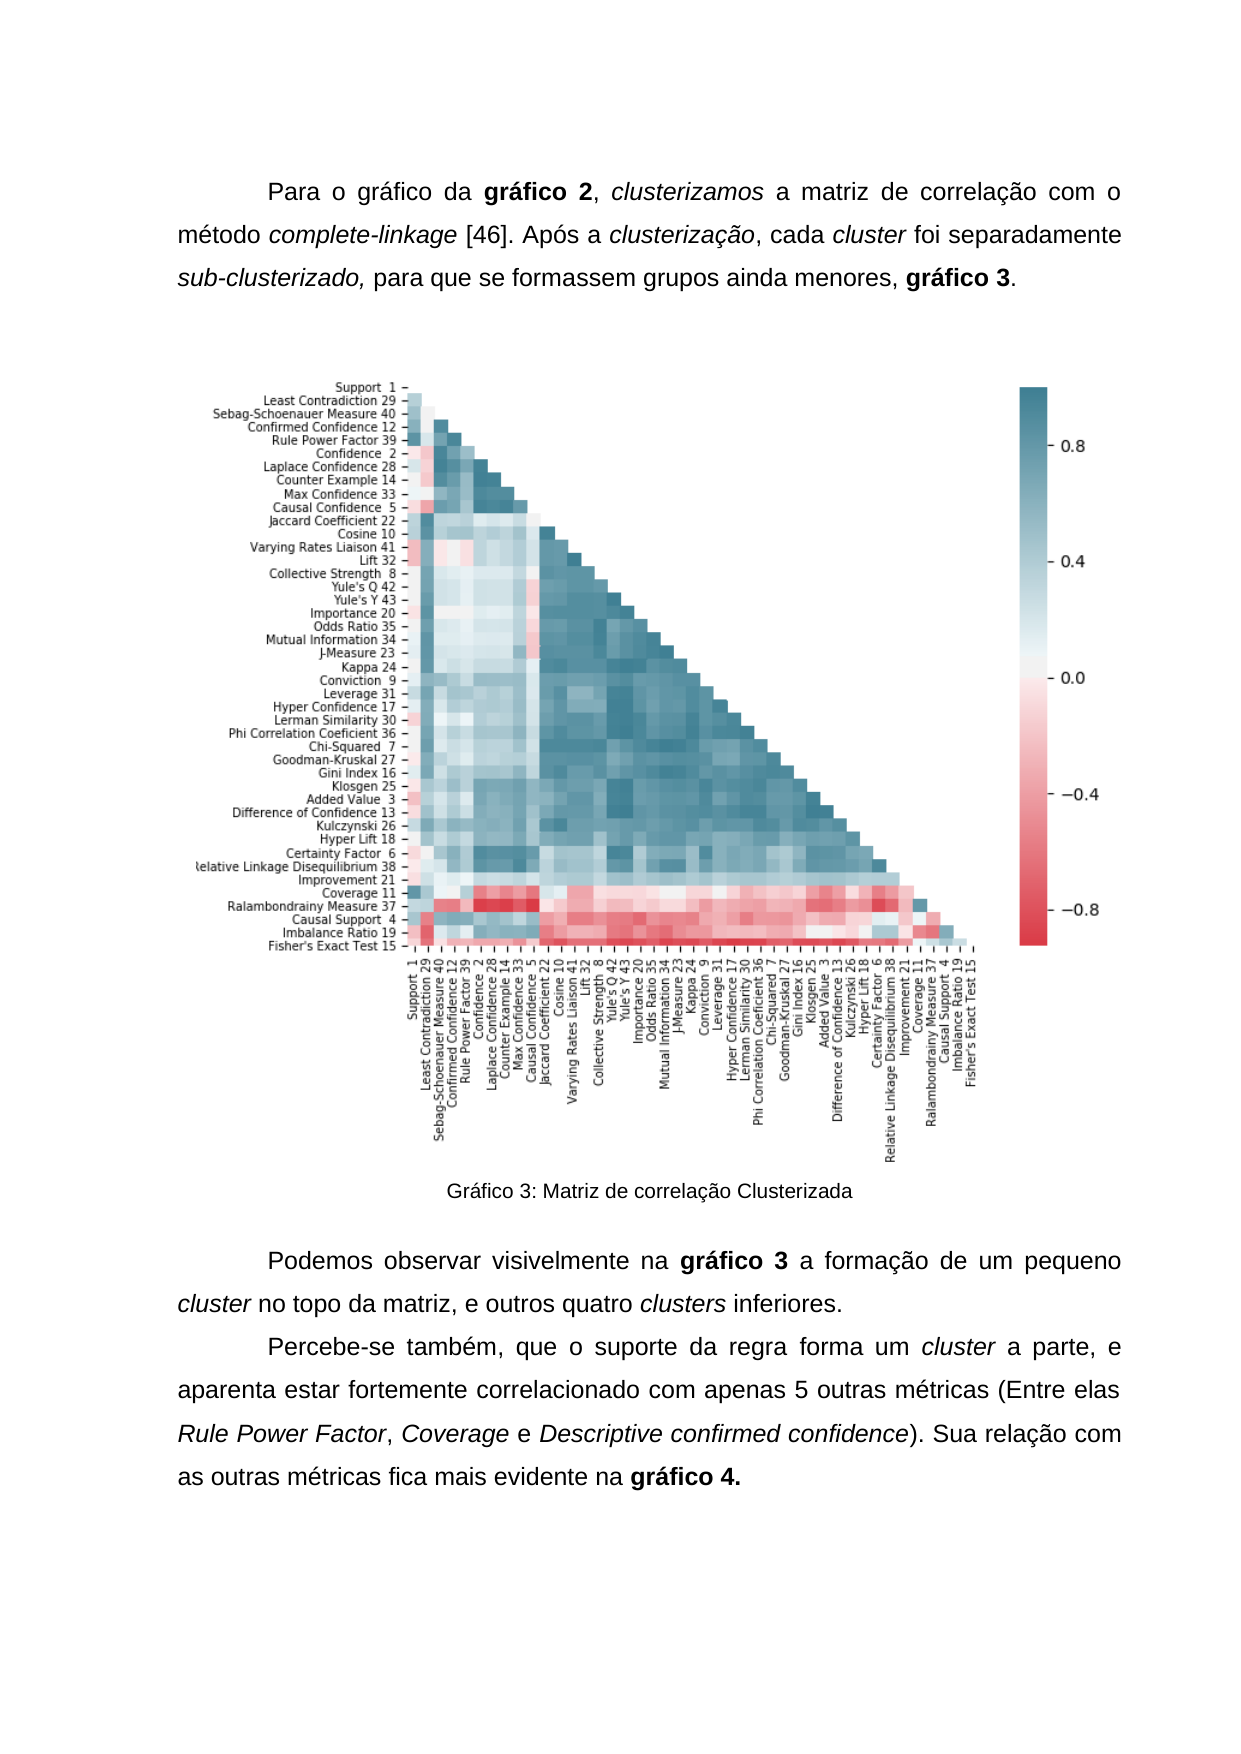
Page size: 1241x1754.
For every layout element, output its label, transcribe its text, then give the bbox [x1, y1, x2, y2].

text Para o gráfico da gráfico 2, clusterizamos a matriz de correlação com o método complete-linkage [46]. Após a clusterização, cada cluster foi separadamente sub-clusterizado, para que se formassem grupos ainda menores, gráfico 3. [177, 177, 1122, 292]
picture [196, 374, 1104, 1167]
text Podemos observar visivelmente na gráfico 3 a formação de um pequeno cluster no topo da matriz, e outros quatro clusters inferiores. [177, 1246, 1122, 1318]
text Percebe-se também, que o suporte da regra forma um cluster a parte, e aparenta estar fortemente correlacionado com apenas 5 outras métricas (Entre elas Rule Power Factor, Coverage e Descriptive confirmed confidence). Sua relação com as outras métricas fica mais evidente na gráfico 4. [177, 1332, 1122, 1490]
text Gráfico 3: Matriz de correlação Clusterizada [196, 1167, 1103, 1203]
